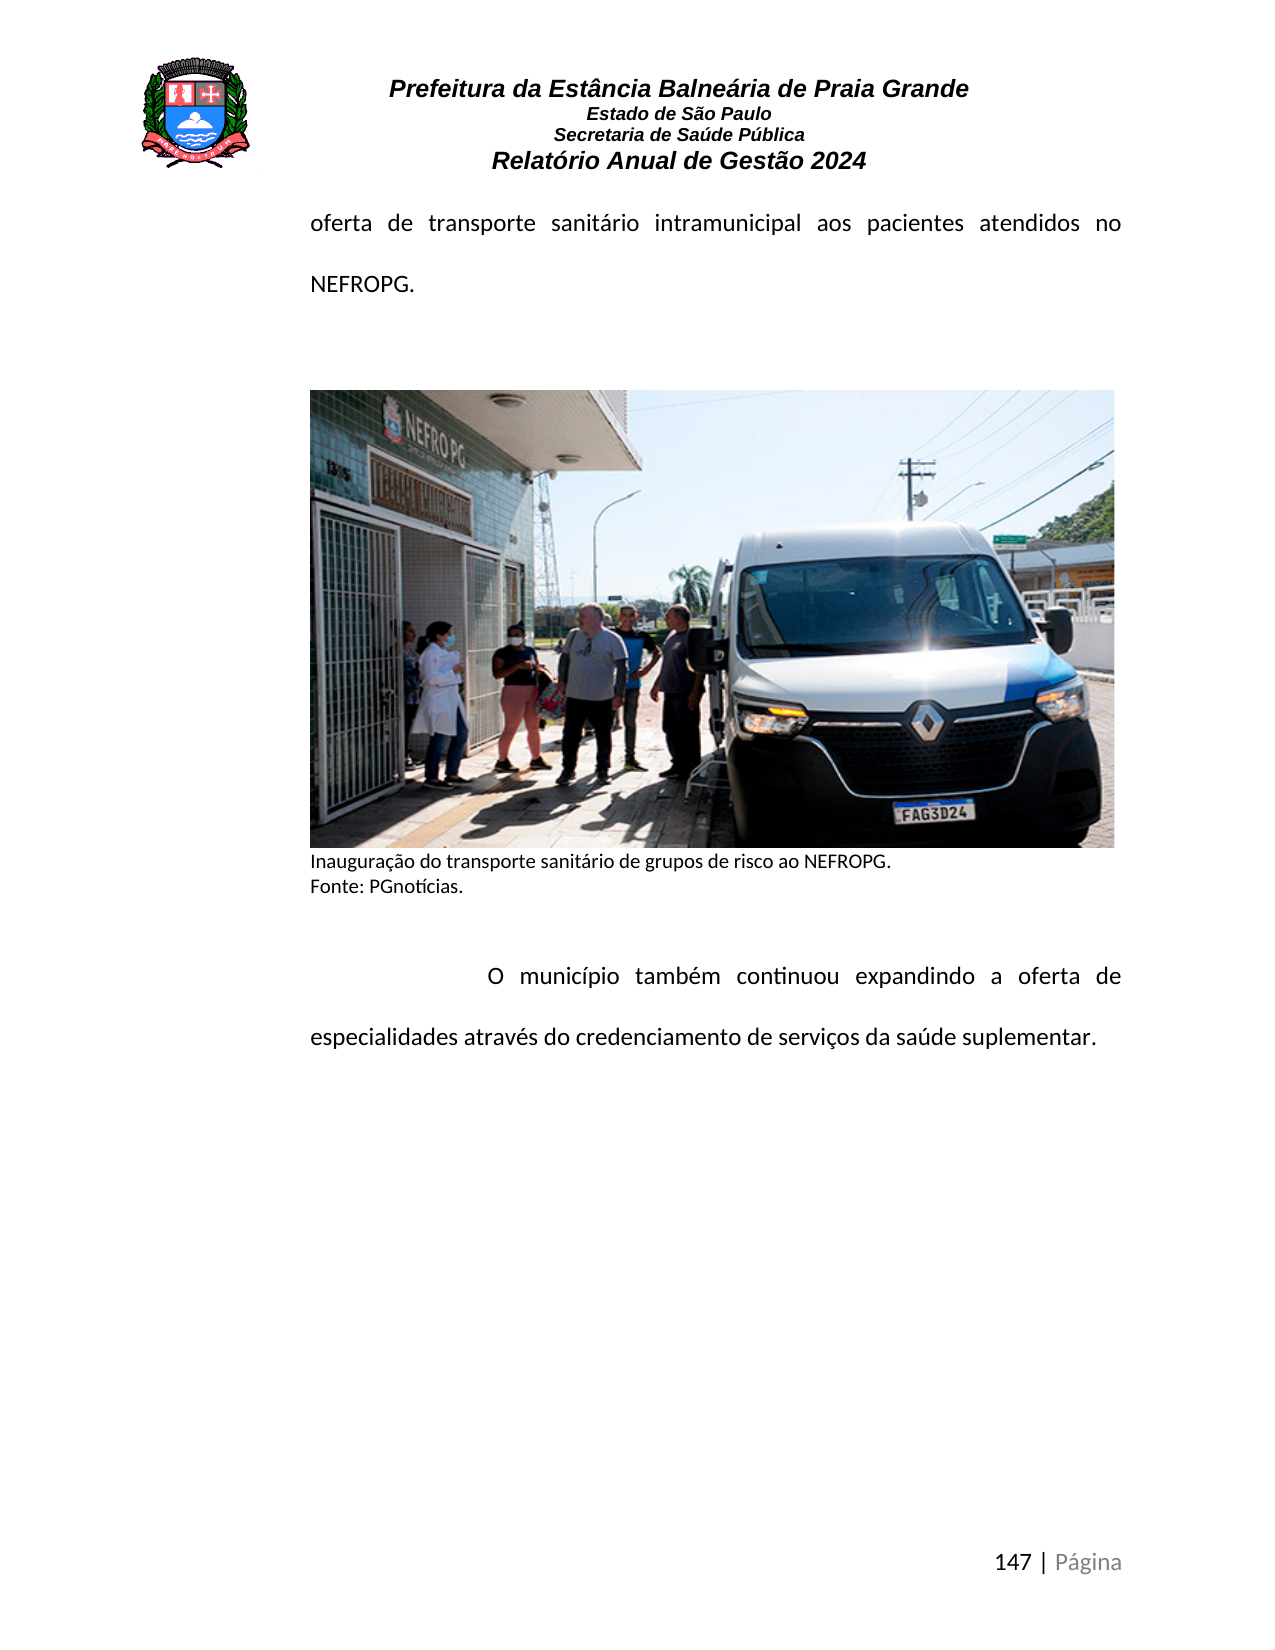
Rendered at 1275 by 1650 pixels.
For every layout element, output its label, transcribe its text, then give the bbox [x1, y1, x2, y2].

picture [132, 55, 259, 172]
picture [310, 390, 1115, 848]
text O município também continuou expandindo a oferta de especialidades através do credenciamento de serviços da saúde suplementar. [310, 960, 1122, 1051]
text Inauguração do transporte sanitário de grupos de risco ao NEFROPG. [310, 848, 1122, 873]
text oferta de transporte sanitário intramunicipal aos pacientes atendidos no NEFROPG. [310, 207, 1122, 298]
text Fonte: PGnotícias. [310, 873, 1122, 899]
